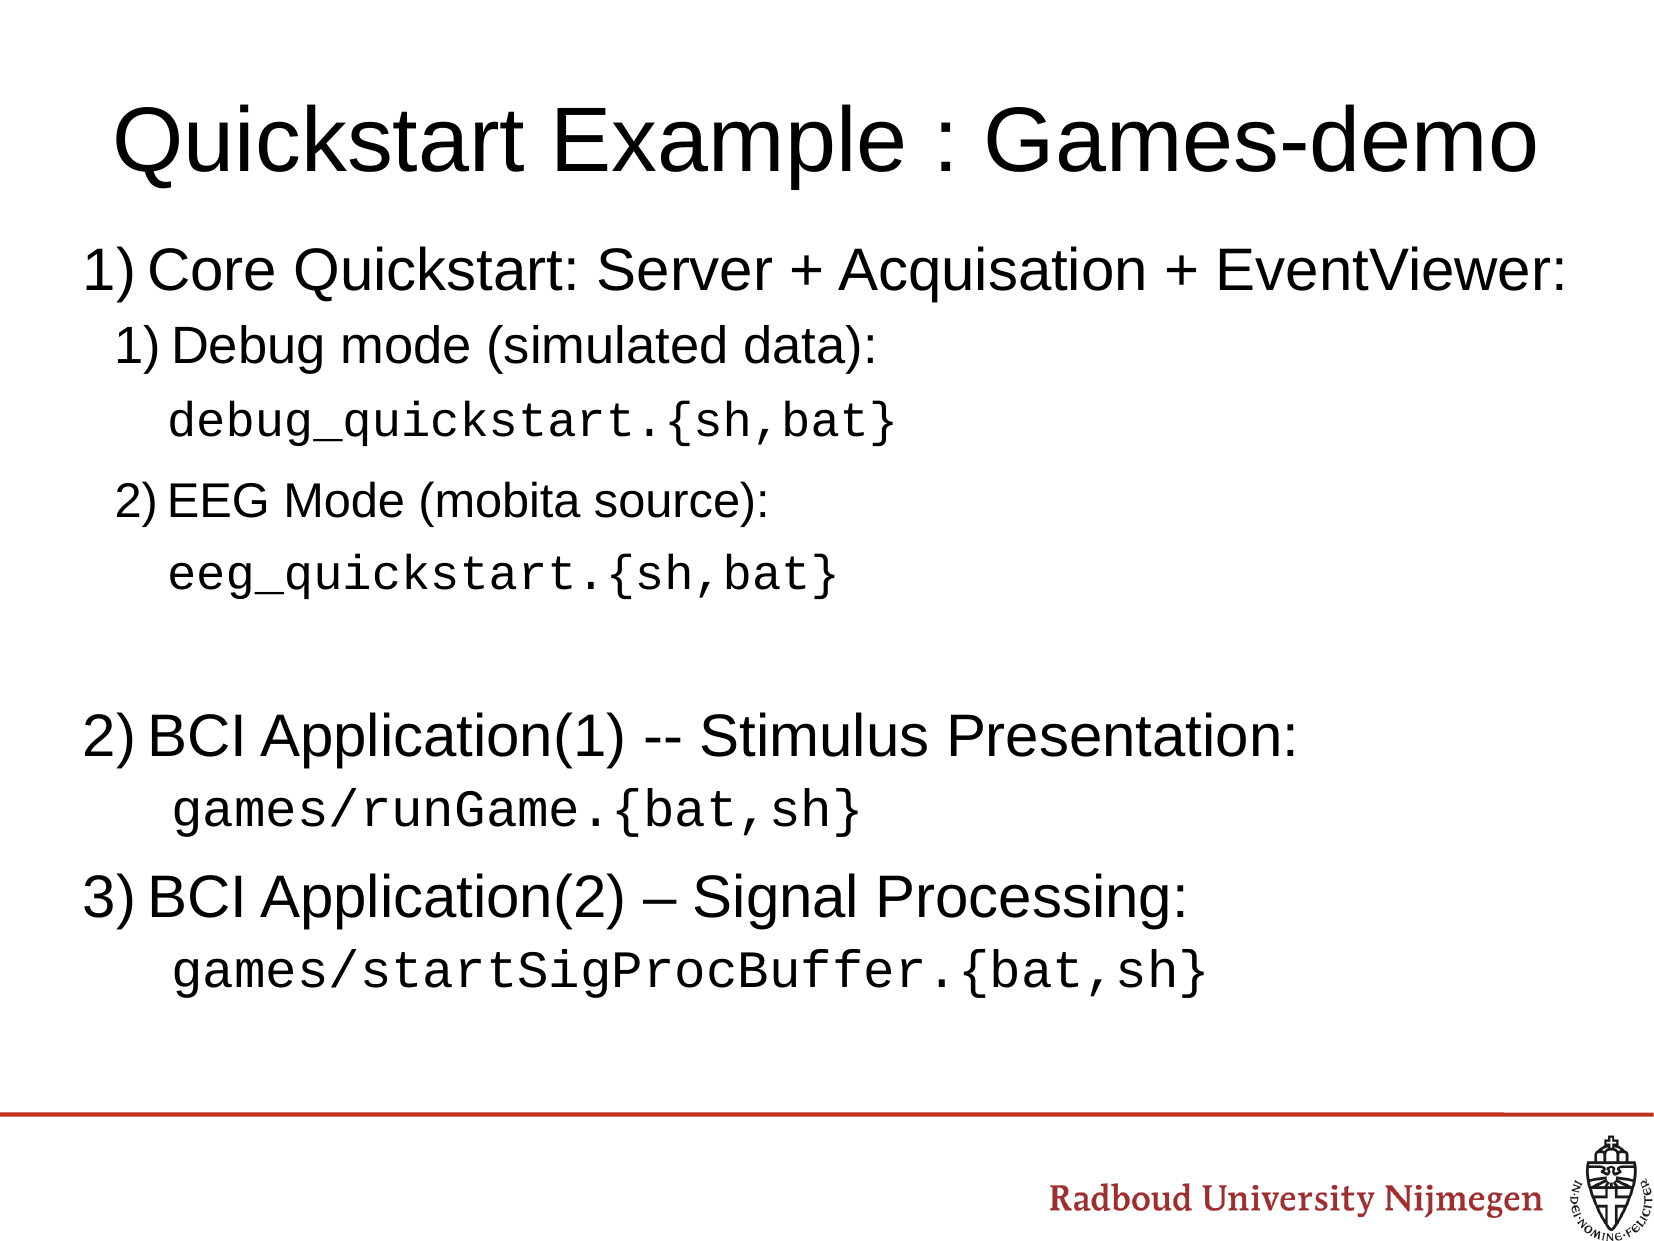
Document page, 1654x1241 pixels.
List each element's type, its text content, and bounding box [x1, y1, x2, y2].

picture [1050, 1134, 1654, 1241]
title Quickstart Example : Games-demo [82, 49, 1571, 230]
list Core Quickstart: Server + Acquisation + EventViewer: Debug mode (simulated data): debug_quickstart.{sh,bat} EEG Mode (mobita source): eeg_quickstart.{sh,bat} BCI Application(1) -- Stimulus Presentation: games/runGame.{bat,sh} BCI Application(2) – Signal Processing: games/startSigProcBuffer.{bat,sh} [82, 235, 1571, 1074]
